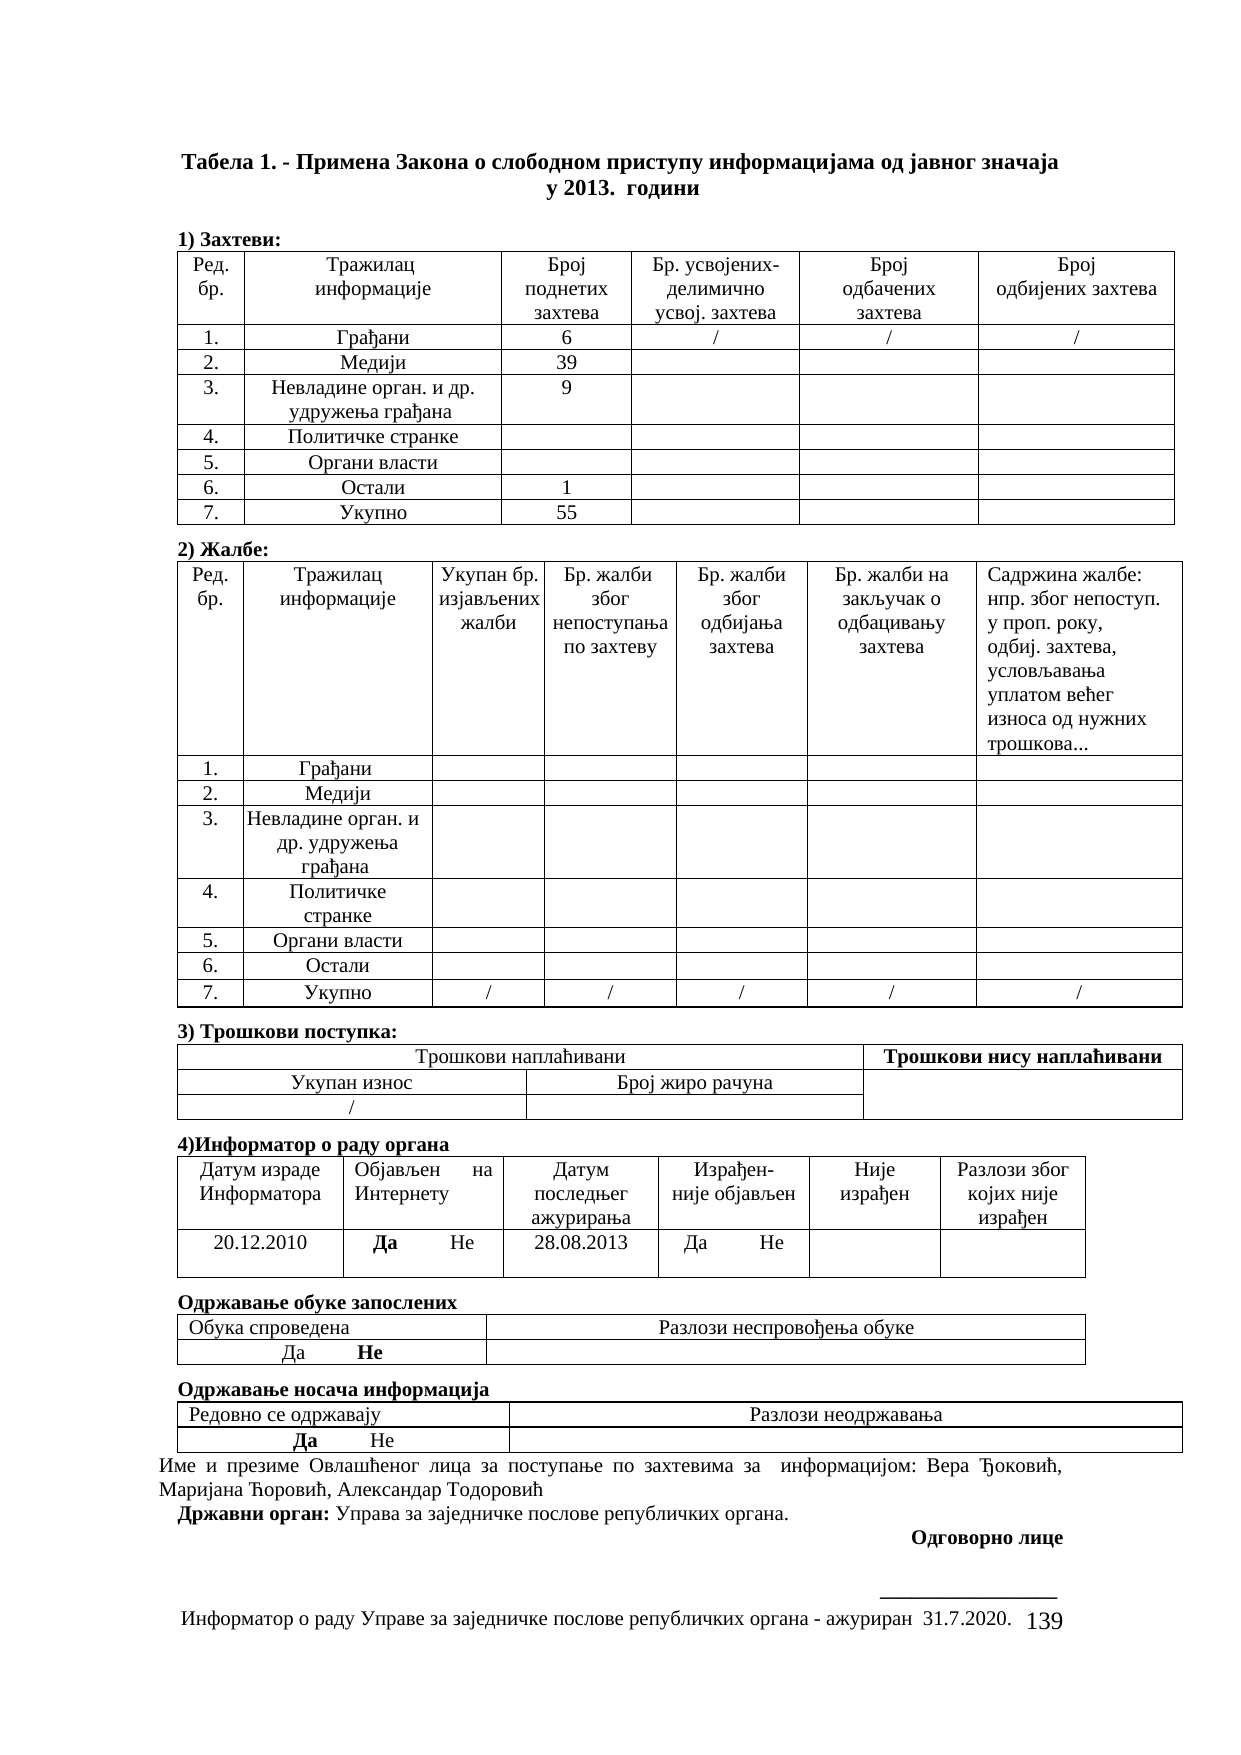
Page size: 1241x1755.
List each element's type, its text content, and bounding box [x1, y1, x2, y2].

table_cell 1 [502, 475, 631, 499]
table_cell [808, 756, 976, 779]
text Одржавање обуке запослених [177, 1290, 1063, 1314]
table_cell [487, 1340, 1085, 1364]
table_cell Грађани [244, 756, 432, 779]
table_header Разлози због којих није израђен [941, 1157, 1085, 1229]
table_header Бр. жалби због непоступања по захтеву [545, 562, 676, 754]
table_cell [979, 475, 1174, 499]
table_header Разлози неспровођења обуке [487, 1315, 1085, 1339]
table_cell 1. [178, 756, 243, 779]
table_cell [632, 500, 799, 524]
table_cell [800, 375, 978, 423]
table_cell 4. [178, 425, 244, 448]
table_cell [545, 806, 676, 878]
table_cell 5. [178, 928, 243, 952]
table_cell Да Не [344, 1230, 503, 1277]
table_cell [545, 756, 676, 779]
text Одржавање носача информација [177, 1377, 1063, 1401]
table_cell 1. [178, 325, 244, 349]
table_cell [527, 1095, 863, 1119]
table_cell 9 [502, 375, 631, 423]
table_cell 5. [178, 450, 244, 474]
table_header Није израђен [810, 1157, 940, 1229]
table_cell Број жиро рачуна [527, 1070, 863, 1094]
table_cell / [545, 980, 676, 1006]
table_cell [677, 953, 807, 979]
table_cell Укупно [244, 980, 432, 1006]
table_cell [433, 781, 544, 805]
table_cell Остали [244, 953, 432, 979]
table_header Објављен на Интернету [344, 1157, 503, 1229]
table_cell 6 [502, 325, 631, 349]
table_header Број поднетих захтева [502, 252, 631, 324]
table_cell Политичке странке [245, 425, 501, 448]
table_header Трошкови наплаћивани [178, 1045, 863, 1068]
table_cell Медији [245, 350, 501, 374]
table_cell [864, 1070, 1182, 1119]
text у 2013. години [177, 174, 1063, 200]
table_cell 7. [178, 980, 243, 1006]
table_cell [800, 425, 978, 448]
text Табела 1. - Примена Закона о слободном приступу информацијама од јавног значаја [177, 148, 1063, 174]
table_cell [632, 375, 799, 423]
table_cell 4. [178, 879, 243, 927]
table_cell 3. [178, 375, 244, 423]
table_header Датум израде Информатора [178, 1157, 343, 1229]
table_cell [677, 928, 807, 952]
table_cell [800, 350, 978, 374]
table_cell [979, 425, 1174, 448]
table_cell [800, 475, 978, 499]
table_cell [977, 879, 1182, 927]
table_cell [808, 879, 976, 927]
table_cell [677, 756, 807, 779]
table_cell / [433, 980, 544, 1006]
table_header Тражилац информације [245, 252, 501, 324]
table_cell 28.08.2013 [504, 1230, 658, 1277]
table_cell [808, 953, 976, 979]
table_cell [433, 953, 544, 979]
table_cell 7. [178, 500, 244, 524]
table_header Тражилац информације [244, 562, 432, 754]
text _________________ [177, 1573, 1063, 1602]
text 4)Информатор о раду органа [177, 1132, 1063, 1156]
table_cell [977, 953, 1182, 979]
table_cell [632, 475, 799, 499]
table_cell 55 [502, 500, 631, 524]
table_cell Да Не [178, 1340, 486, 1364]
table_header Садржина жалбе: нпр. због непоступ. у проп. року, одбиј. захтева, условљавања уплатом већег износа од нужних трошкова... [977, 562, 1182, 754]
table_cell [977, 806, 1182, 878]
table_cell [545, 781, 676, 805]
table_cell / [808, 980, 976, 1006]
table_cell [502, 450, 631, 474]
table_cell [545, 879, 676, 927]
table_cell [433, 756, 544, 779]
table_cell Укупан износ [178, 1070, 526, 1094]
table_cell [502, 425, 631, 448]
table_header Обука спроведена [178, 1315, 486, 1339]
table_cell [632, 450, 799, 474]
table_cell 3. [178, 806, 243, 878]
table_cell [433, 806, 544, 878]
table_cell [810, 1230, 940, 1277]
text 3) Трошкови поступка: [177, 1019, 1063, 1043]
table_cell [977, 928, 1182, 952]
table_cell 2. [178, 350, 244, 374]
table_cell [632, 350, 799, 374]
table_header Бр. жалби због одбијања захтева [677, 562, 807, 754]
table_header Укупан бр. изјављених жалби [433, 562, 544, 754]
table_cell [808, 781, 976, 805]
table_cell Остали [245, 475, 501, 499]
table_header Разлози неодржавања [510, 1403, 1182, 1426]
table_cell [677, 879, 807, 927]
table_cell [800, 500, 978, 524]
table_cell / [977, 980, 1182, 1006]
table_header Број одбачених захтева [800, 252, 978, 324]
table_cell Да Не [659, 1230, 809, 1277]
table_header Израђен- није објављен [659, 1157, 809, 1229]
table_cell [545, 928, 676, 952]
table_cell Oргани власти [244, 928, 432, 952]
table_cell [433, 879, 544, 927]
table_cell [979, 350, 1174, 374]
table_cell Органи власти [245, 450, 501, 474]
table_header Ред. бр. [178, 562, 243, 754]
table_cell Укупно [245, 500, 501, 524]
table_cell [800, 450, 978, 474]
table_cell [977, 781, 1182, 805]
table_cell [433, 928, 544, 952]
table_header Трошкови нису наплаћивани [864, 1045, 1182, 1068]
table_cell [677, 781, 807, 805]
table_cell / [800, 325, 978, 349]
text 2) Жалбе: [177, 537, 1063, 561]
table_cell 6. [178, 953, 243, 979]
text Државни орган: Управа за заједничке послове републичких органа. [177, 1501, 1063, 1525]
table_cell [545, 953, 676, 979]
table_cell / [178, 1095, 526, 1119]
text Одговорно лице [177, 1525, 1063, 1549]
table_header Ред.бр. [178, 252, 244, 324]
text Име и презиме Овлашћеног лица за поступање по захтевима за информацијом: Вера Ђоковић, Маријана Ћоровић, Александар Тодоровић [158, 1453, 1063, 1501]
table_cell Да Не [178, 1428, 509, 1452]
table_header Бр. усвојених- делимично усвој. захтева [632, 252, 799, 324]
table_cell / [632, 325, 799, 349]
table_header Редовно се одржавају [178, 1403, 509, 1426]
table_cell 39 [502, 350, 631, 374]
table_cell [510, 1428, 1182, 1452]
table_cell [977, 756, 1182, 779]
table_cell Медији [244, 781, 432, 805]
table_cell / [677, 980, 807, 1006]
table_cell [979, 375, 1174, 423]
table_cell 2. [178, 781, 243, 805]
table_cell [677, 806, 807, 878]
table_cell [941, 1230, 1085, 1277]
table_cell [632, 425, 799, 448]
text 1) Захтеви: [177, 227, 1063, 251]
table_cell Грађани [245, 325, 501, 349]
table_header Број одбијених захтева [979, 252, 1174, 324]
table_cell 20.12.2010 [178, 1230, 343, 1277]
table_cell [979, 500, 1174, 524]
table_cell Невладине орган. и др. удружења грађана [245, 375, 501, 423]
table_cell / [979, 325, 1174, 349]
table_cell 6. [178, 475, 244, 499]
table_header Датум последњег ажурирања [504, 1157, 658, 1229]
table_cell [979, 450, 1174, 474]
table_cell [808, 806, 976, 878]
table_cell Невладине орган. и др. удружења грађана [244, 806, 432, 878]
table_cell Политичке странке [244, 879, 432, 927]
table_cell [808, 928, 976, 952]
table_header Бр. жалби на закључак о одбацивању захтева [808, 562, 976, 754]
